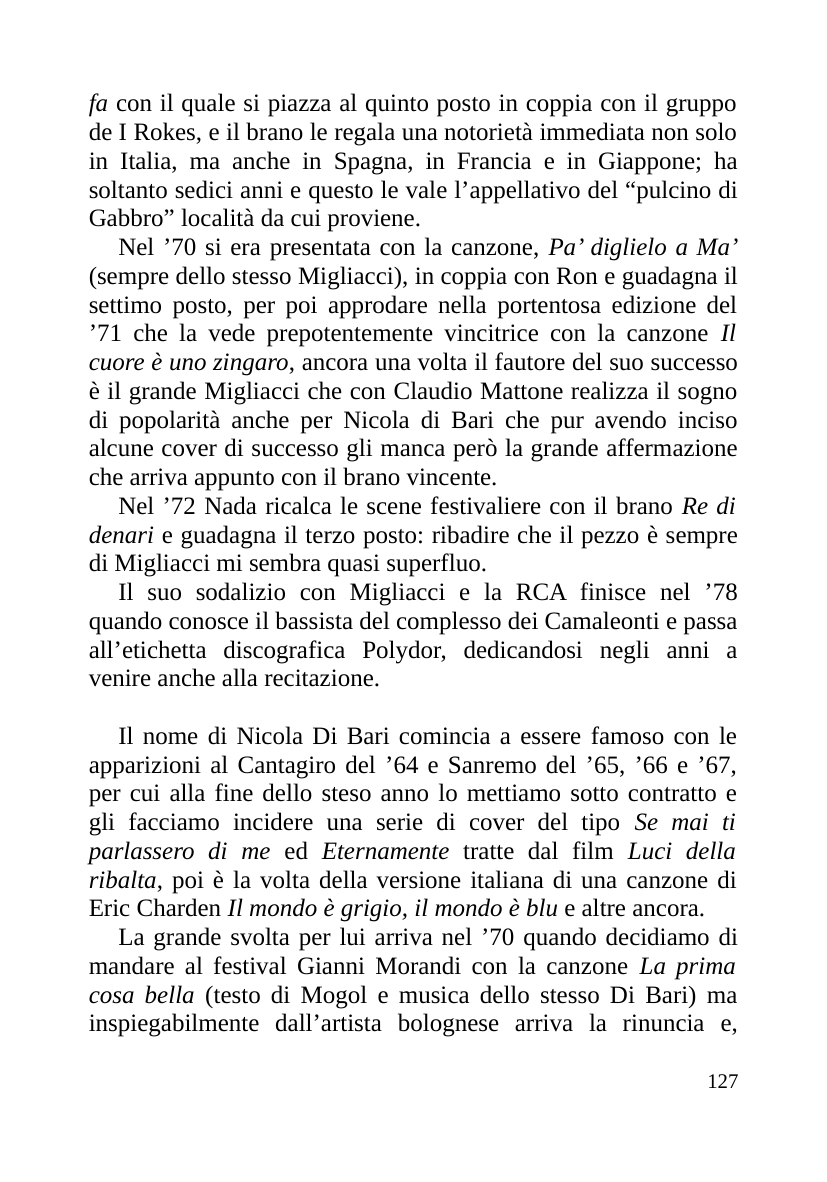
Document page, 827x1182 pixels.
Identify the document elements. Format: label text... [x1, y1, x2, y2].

text Il nome di Nicola Di Bari comincia a essere famoso con le apparizioni al Cantagiro del ’64 e Sanremo del ’65, ’66 e ’67, per cui alla fine dello steso anno lo mettiamo sotto contratto e gli facciamo incidere una serie di cover del tipo Se mai ti parlassero di me ed Eternamente tratte dal film Luci della ribalta, poi è la volta della versione italiana di una canzone di Eric Charden Il mondo è grigio, il mondo è blu e altre ancora. [88, 721, 738, 922]
text fa con il quale si piazza al quinto posto in coppia con il gruppo de I Rokes, e il brano le regala una notorietà immediata non solo in Italia, ma anche in Spagna, in Francia e in Giappone; ha soltanto sedici anni e questo le vale l’appellativo del “pulcino di Gabbro” località da cui proviene. [88, 88, 738, 232]
text Nel ’70 si era presentata con la canzone, Pa’ diglielo a Ma’ (sempre dello stesso Migliacci), in coppia con Ron e guadagna il settimo posto, per poi approdare nella portentosa edizione del ’71 che la vede prepotentemente vincitrice con la canzone Il cuore è uno zingaro, ancora una volta il fautore del suo successo è il grande Migliacci che con Claudio Mattone realizza il sogno di popolarità anche per Nicola di Bari che pur avendo inciso alcune cover di successo gli manca però la grande affermazione che arriva appunto con il brano vincente. [88, 232, 738, 491]
text Il suo sodalizio con Migliacci e la RCA finisce nel ’78 quando conosce il bassista del complesso dei Camaleonti e passa all’etichetta discografica Polydor, dedicandosi negli anni a venire anche alla recitazione. [88, 577, 738, 692]
text Nel ’72 Nada ricalca le scene festivaliere con il brano Re di denari e guadagna il terzo posto: ribadire che il pezzo è sempre di Migliacci mi sembra quasi superfluo. [88, 491, 738, 577]
text La grande svolta per lui arriva nel ’70 quando decidiamo di mandare al festival Gianni Morandi con la canzone La prima cosa bella (testo di Mogol e musica dello stesso Di Bari) ma inspiegabilmente dall’artista bolognese arriva la rinuncia e, [88, 922, 738, 1037]
